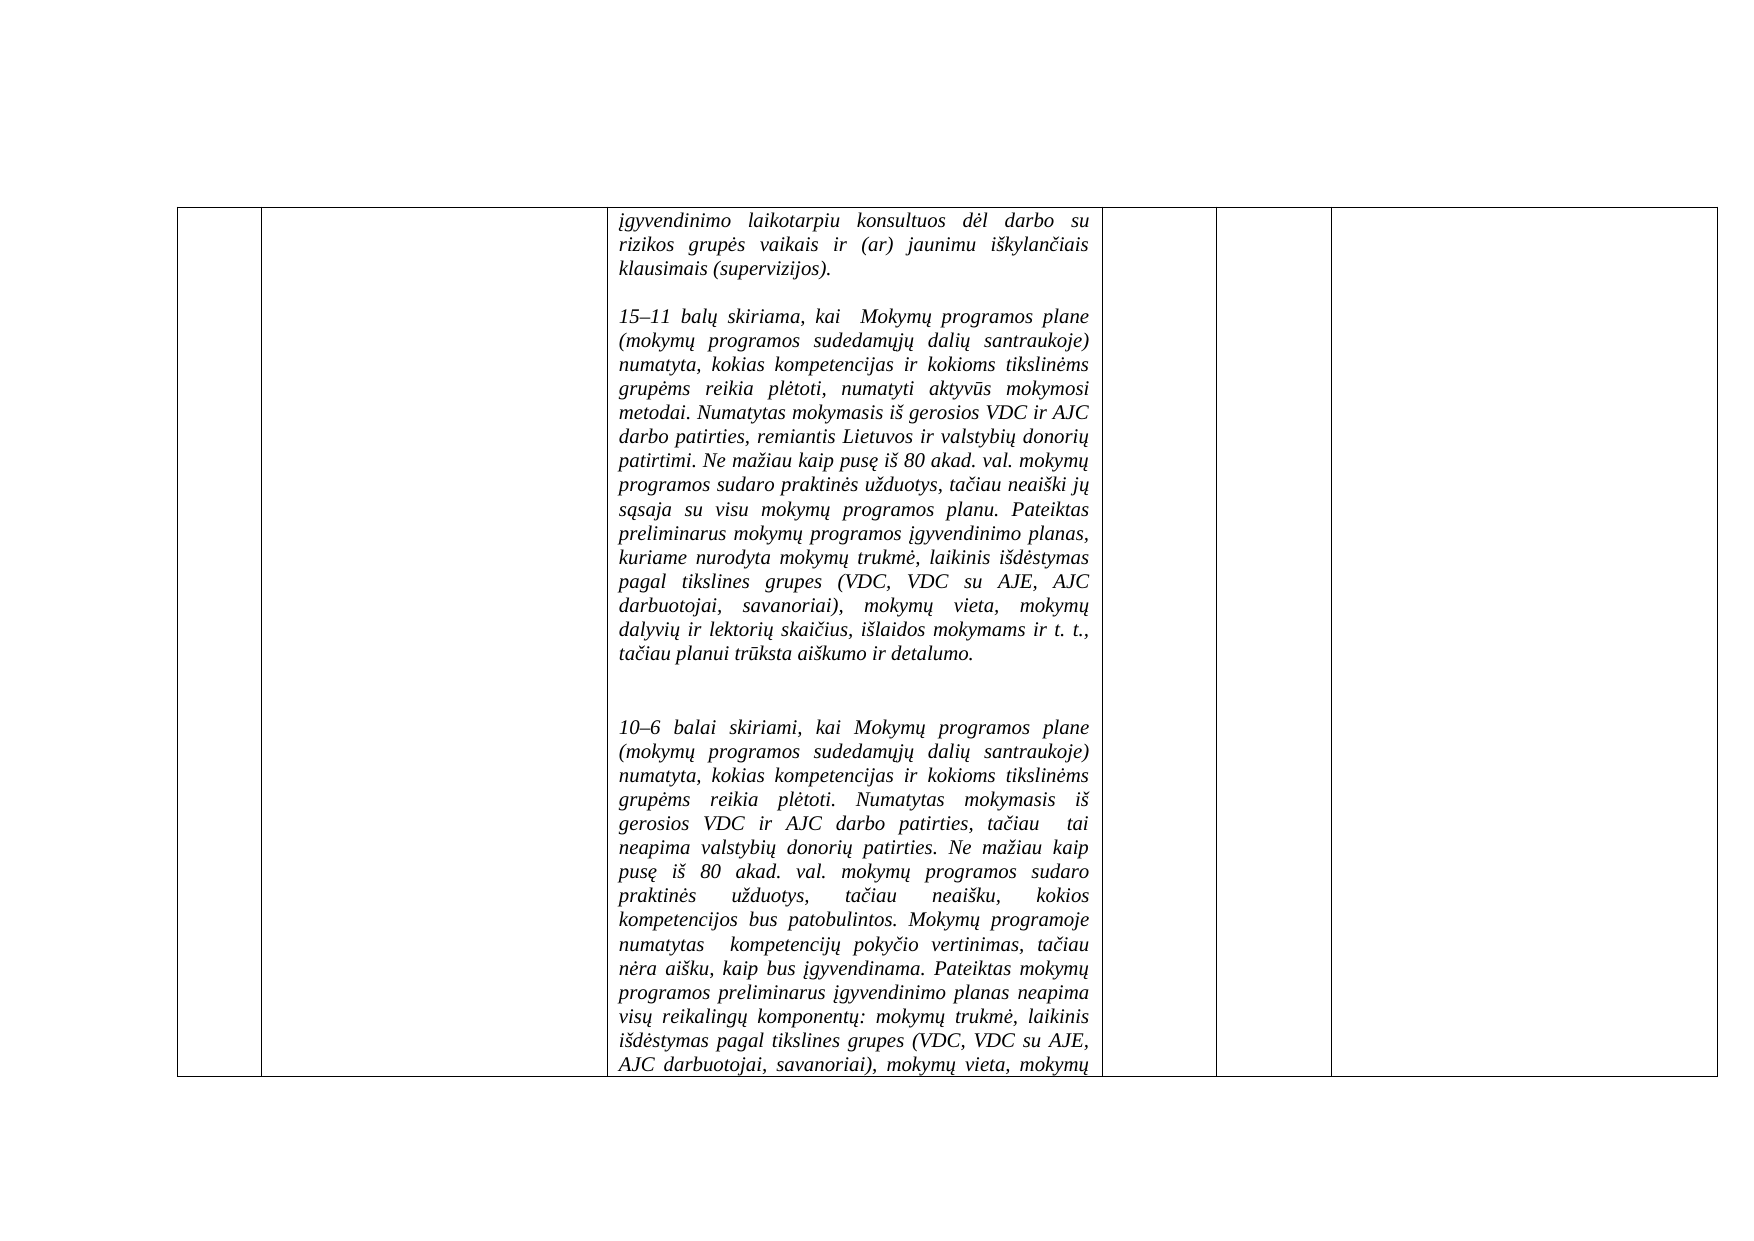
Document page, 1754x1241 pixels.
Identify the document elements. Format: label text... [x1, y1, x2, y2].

table_cell įgyvendinimo laikotarpiu konsultuos dėl darbo su rizikos grupės vaikais ir (ar) jaunimu iškylančiais klausimais (supervizijos). 15–11 balų skiriama, kai Mokymų programos plane (mokymų programos sudedamųjų dalių santraukoje) numatyta, kokias kompetencijas ir kokioms tikslinėms grupėms reikia plėtoti, numatyti aktyvūs mokymosi metodai. Numatytas mokymasis iš gerosios VDC ir AJC darbo patirties, remiantis Lietuvos ir valstybių donorių patirtimi. Ne mažiau kaip pusę iš 80 akad. val. mokymų programos sudaro praktinės užduotys, tačiau neaiški jų sąsaja su visu mokymų programos planu. Pateiktas preliminarus mokymų programos įgyvendinimo planas, kuriame nurodyta mokymų trukmė, laikinis išdėstymas pagal tikslines grupes (VDC, VDC su AJE, AJC darbuotojai, savanoriai), mokymų vieta, mokymų dalyvių ir lektorių skaičius, išlaidos mokymams ir t. t., tačiau planui trūksta aiškumo ir detalumo. 10–6 balai skiriami, kai Mokymų programos plane (mokymų programos sudedamųjų dalių santraukoje) numatyta, kokias kompetencijas ir kokioms tikslinėms grupėms reikia plėtoti. Numatytas mokymasis iš gerosios VDC ir AJC darbo patirties, tačiau tai neapima valstybių donorių patirties. Ne mažiau kaip pusę iš 80 akad. val. mokymų programos sudaro praktinės užduotys, tačiau neaišku, kokios kompetencijos bus patobulintos. Mokymų programoje numatytas kompetencijų pokyčio vertinimas, tačiau nėra aišku, kaip bus įgyvendinama. Pateiktas mokymų programos preliminarus įgyvendinimo planas neapima visų reikalingų komponentų: mokymų trukmė, laikinis išdėstymas pagal tikslines grupes (VDC, VDC su AJE, AJC darbuotojai, savanoriai), mokymų vieta, mokymų [608, 208, 1102, 1076]
table_cell [1103, 208, 1216, 1076]
table_cell [1332, 208, 1717, 1076]
table_cell [1217, 208, 1331, 1076]
table_cell [178, 208, 261, 1076]
table_cell [262, 208, 607, 1076]
